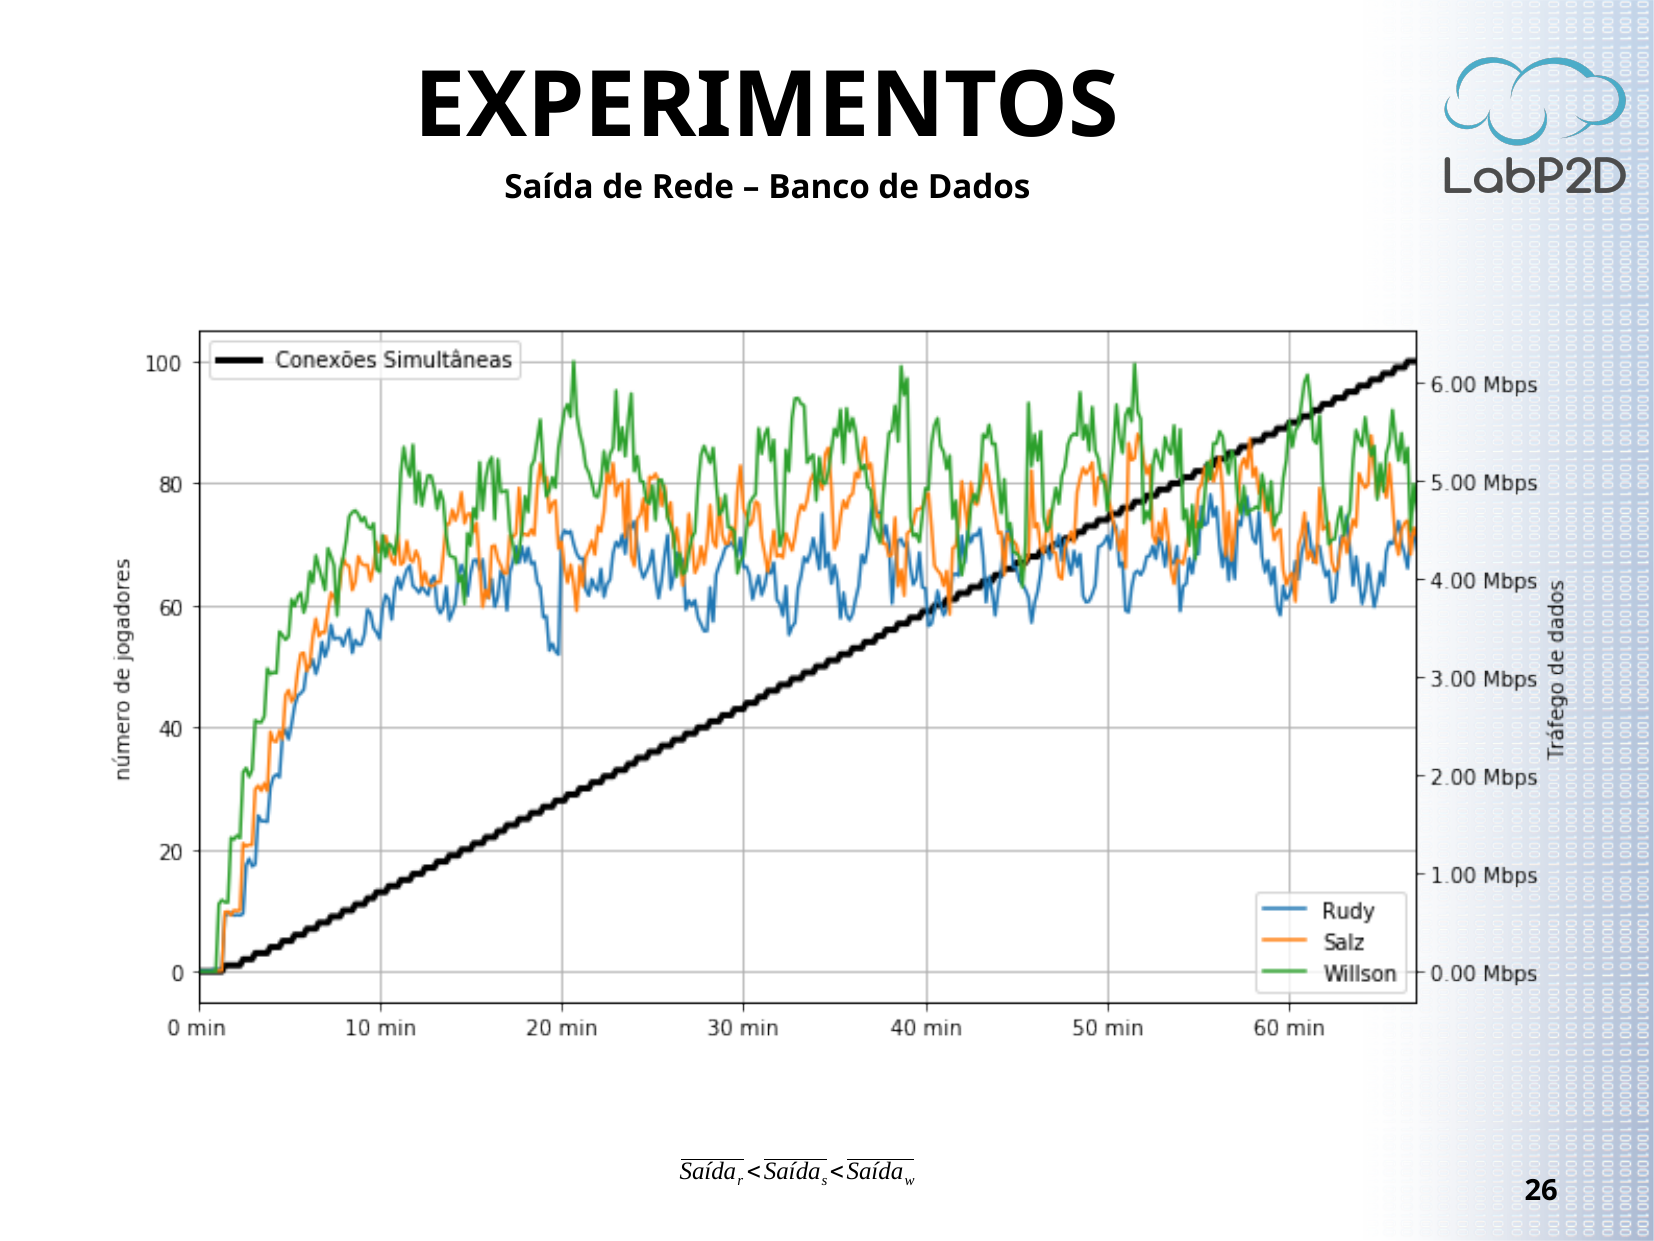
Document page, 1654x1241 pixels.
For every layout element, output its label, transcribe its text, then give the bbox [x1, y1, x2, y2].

title EXPERIMENTOS Saída de Rede – Banco de Dados [82, 19, 1453, 227]
chart [673, 1157, 921, 1189]
picture [99, 1, 1654, 1240]
